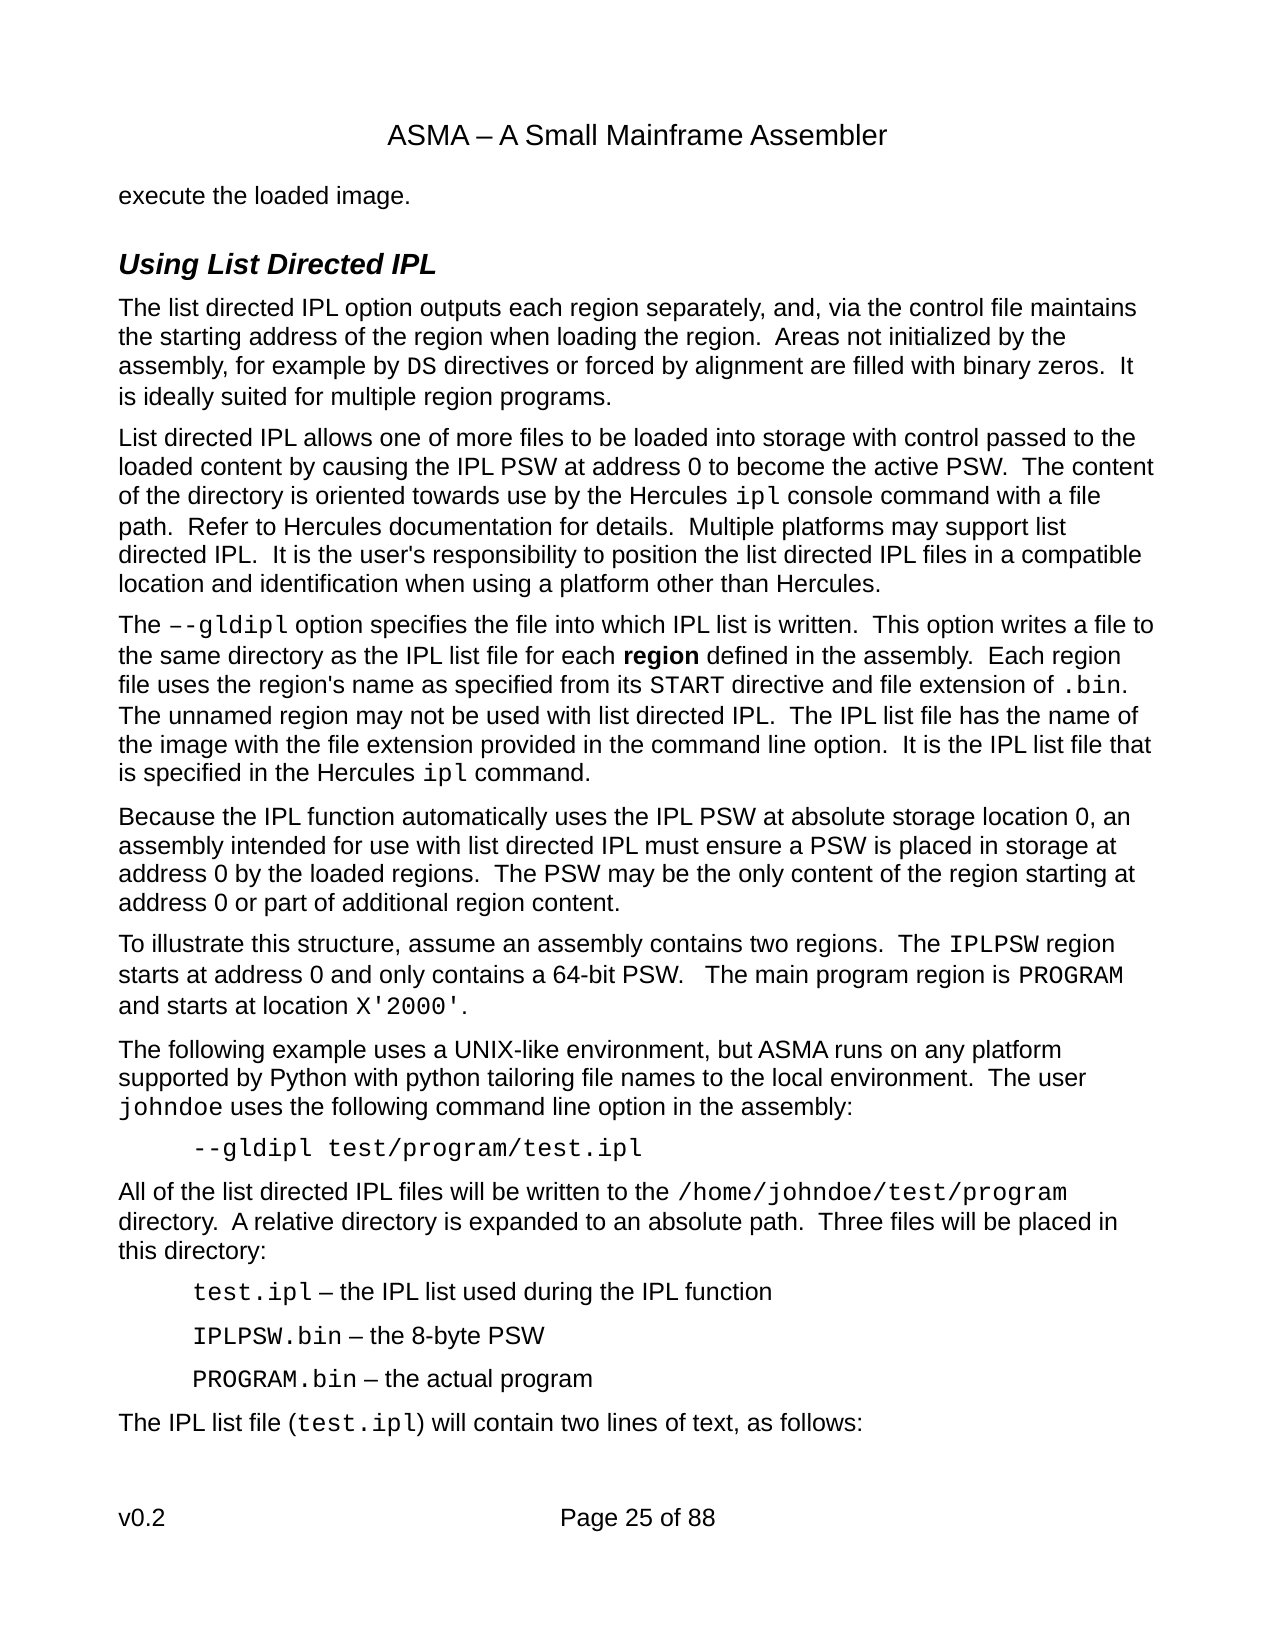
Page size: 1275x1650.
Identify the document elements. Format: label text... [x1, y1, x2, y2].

text PROGRAM.bin – the actual program [192, 1364, 1157, 1395]
text test.ipl – the IPL list used during the IPL function [192, 1277, 1157, 1308]
text The list directed IPL option outputs each region separately, and, via the control file maintains the starting address of the region when loading the region. Areas not initialized by the assembly, for example by DS directives or forced by alignment are filled with binary zeros. It is ideally suited for multiple region programs. [118, 293, 1157, 411]
subtitle Using List Directed IPL [118, 247, 1157, 281]
text execute the loaded image. [118, 181, 1157, 210]
text All of the list directed IPL files will be written to the /home/johndoe/test/program directory. A relative directory is expanded to an absolute path. Three files will be placed in this directory: [118, 1176, 1157, 1265]
text --gldipl test/program/test.ipl [192, 1136, 1157, 1164]
text The IPL list file (test.ipl) will contain two lines of text, as follows: [118, 1408, 1157, 1439]
text Because the IPL function automatically uses the IPL PSW at absolute storage location 0, an assembly intended for use with list directed IPL must ensure a PSW is placed in storage at address 0 by the loaded regions. The PSW may be the only content of the region starting at address 0 or part of additional region content. [118, 802, 1157, 917]
text The –-gldipl option specifies the file into which IPL list is written. This option writes a file to the same directory as the IPL list file for each region defined in the assembly. Each region file uses the region's name as specified from its START directive and file extension of .bin. The unnamed region may not be used with list directed IPL. The IPL list file has the name of the image with the file extension provided in the command line option. It is the IPL list file that is specified in the Hercules ipl command. [118, 610, 1157, 789]
text The following example uses a UNIX-like environment, but ASMA runs on any platform supported by Python with python tailoring file names to the local environment. The user johndoe uses the following command line option in the assembly: [118, 1035, 1157, 1123]
text To illustrate this structure, assume an assembly contains two regions. The IPLPSW region starts at address 0 and only contains a 64-bit PSW. The main program region is PROGRAM and starts at location X'2000'. [118, 929, 1157, 1022]
text IPLPSW.bin – the 8-byte PSW [192, 1321, 1157, 1352]
text List directed IPL allows one of more files to be loaded into storage with control passed to the loaded content by causing the IPL PSW at address 0 to become the active PSW. The content of the directory is oriented towards use by the Hercules ipl console command with a file path. Refer to Hercules documentation for details. Multiple platforms may support list directed IPL. It is the user's responsibility to position the list directed IPL files in a compatible location and identification when using a platform other than Hercules. [118, 423, 1157, 598]
